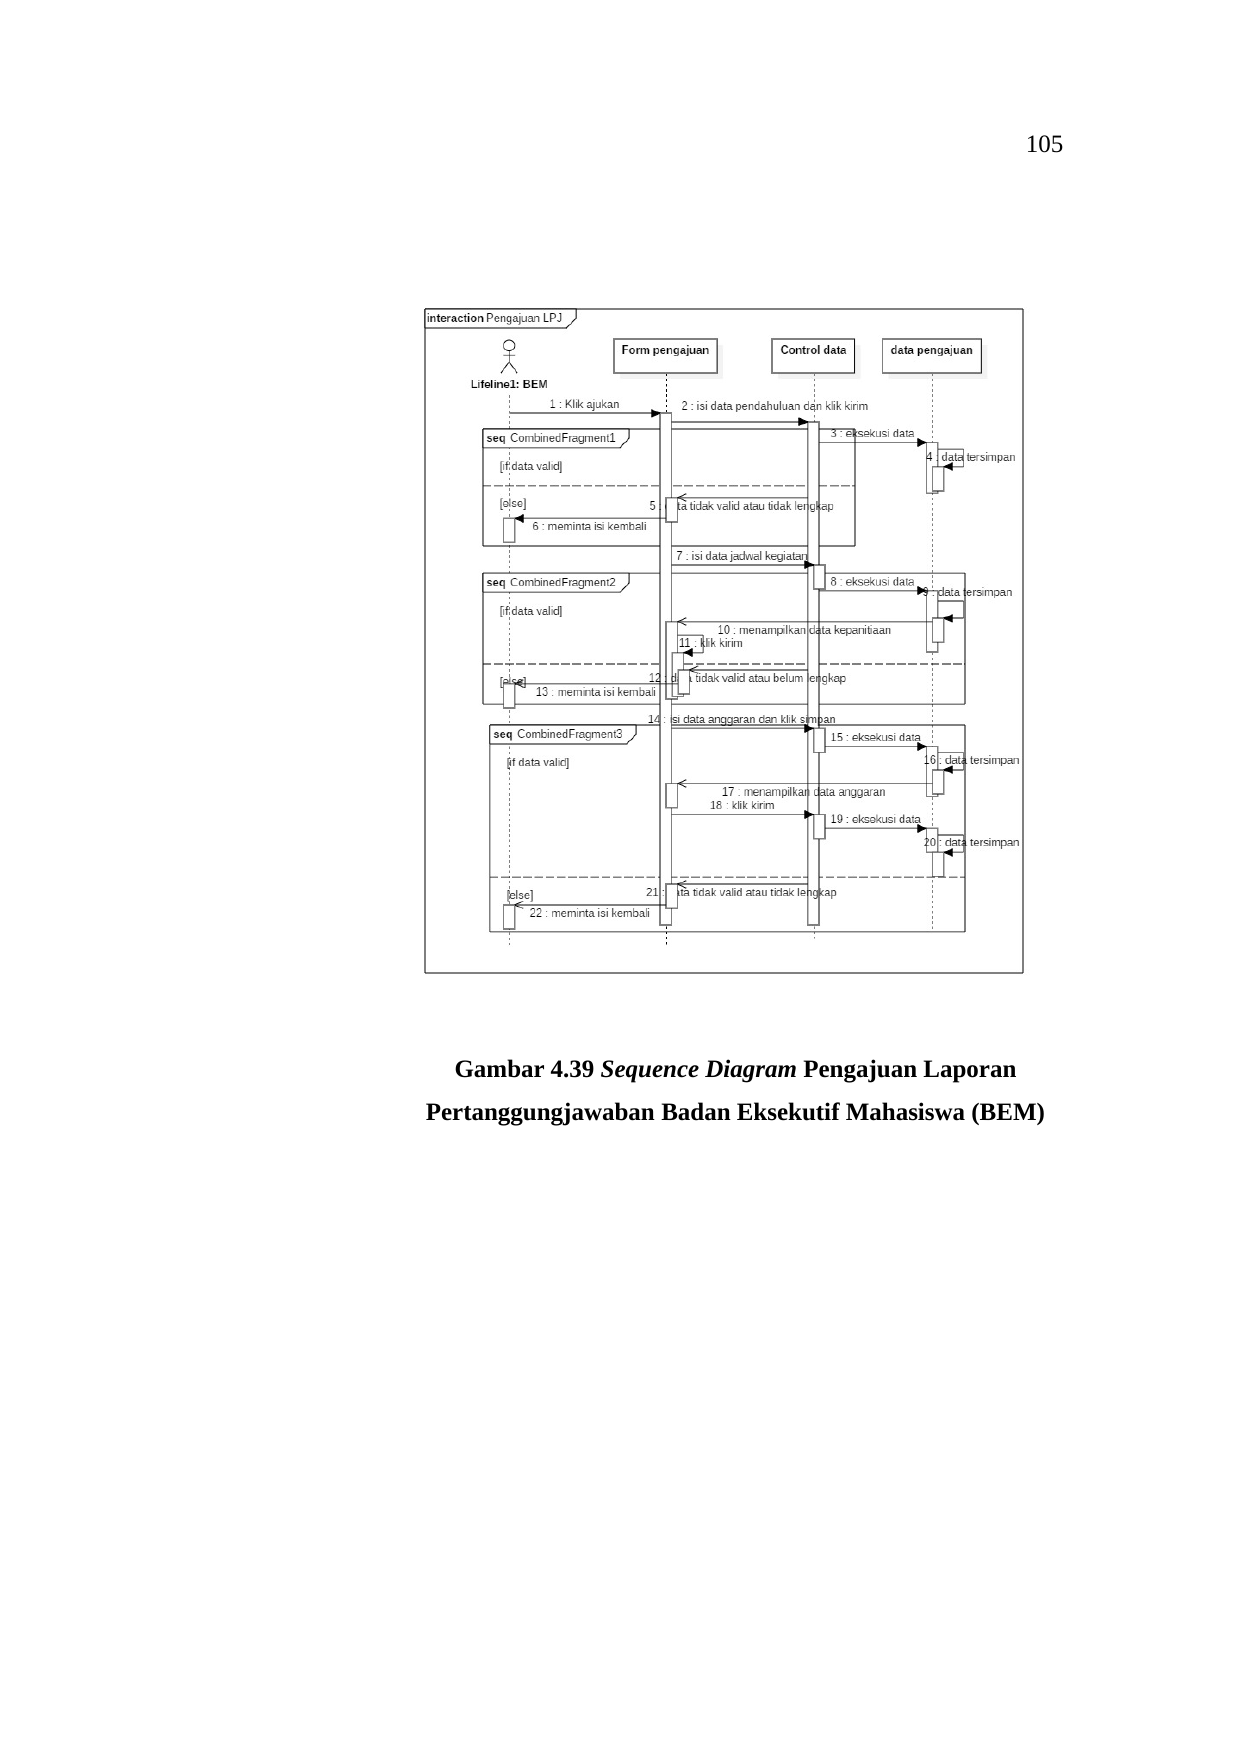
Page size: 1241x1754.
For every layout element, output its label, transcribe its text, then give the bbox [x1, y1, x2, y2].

text Gambar 4.39 Sequence Diagram Pengajuan Laporan Pertanggungjawaban Badan Eksekutif Mahasiswa (BEM) [407, 1054, 1063, 1126]
table_header [411, 295, 1062, 1041]
picture [416, 300, 1057, 1007]
